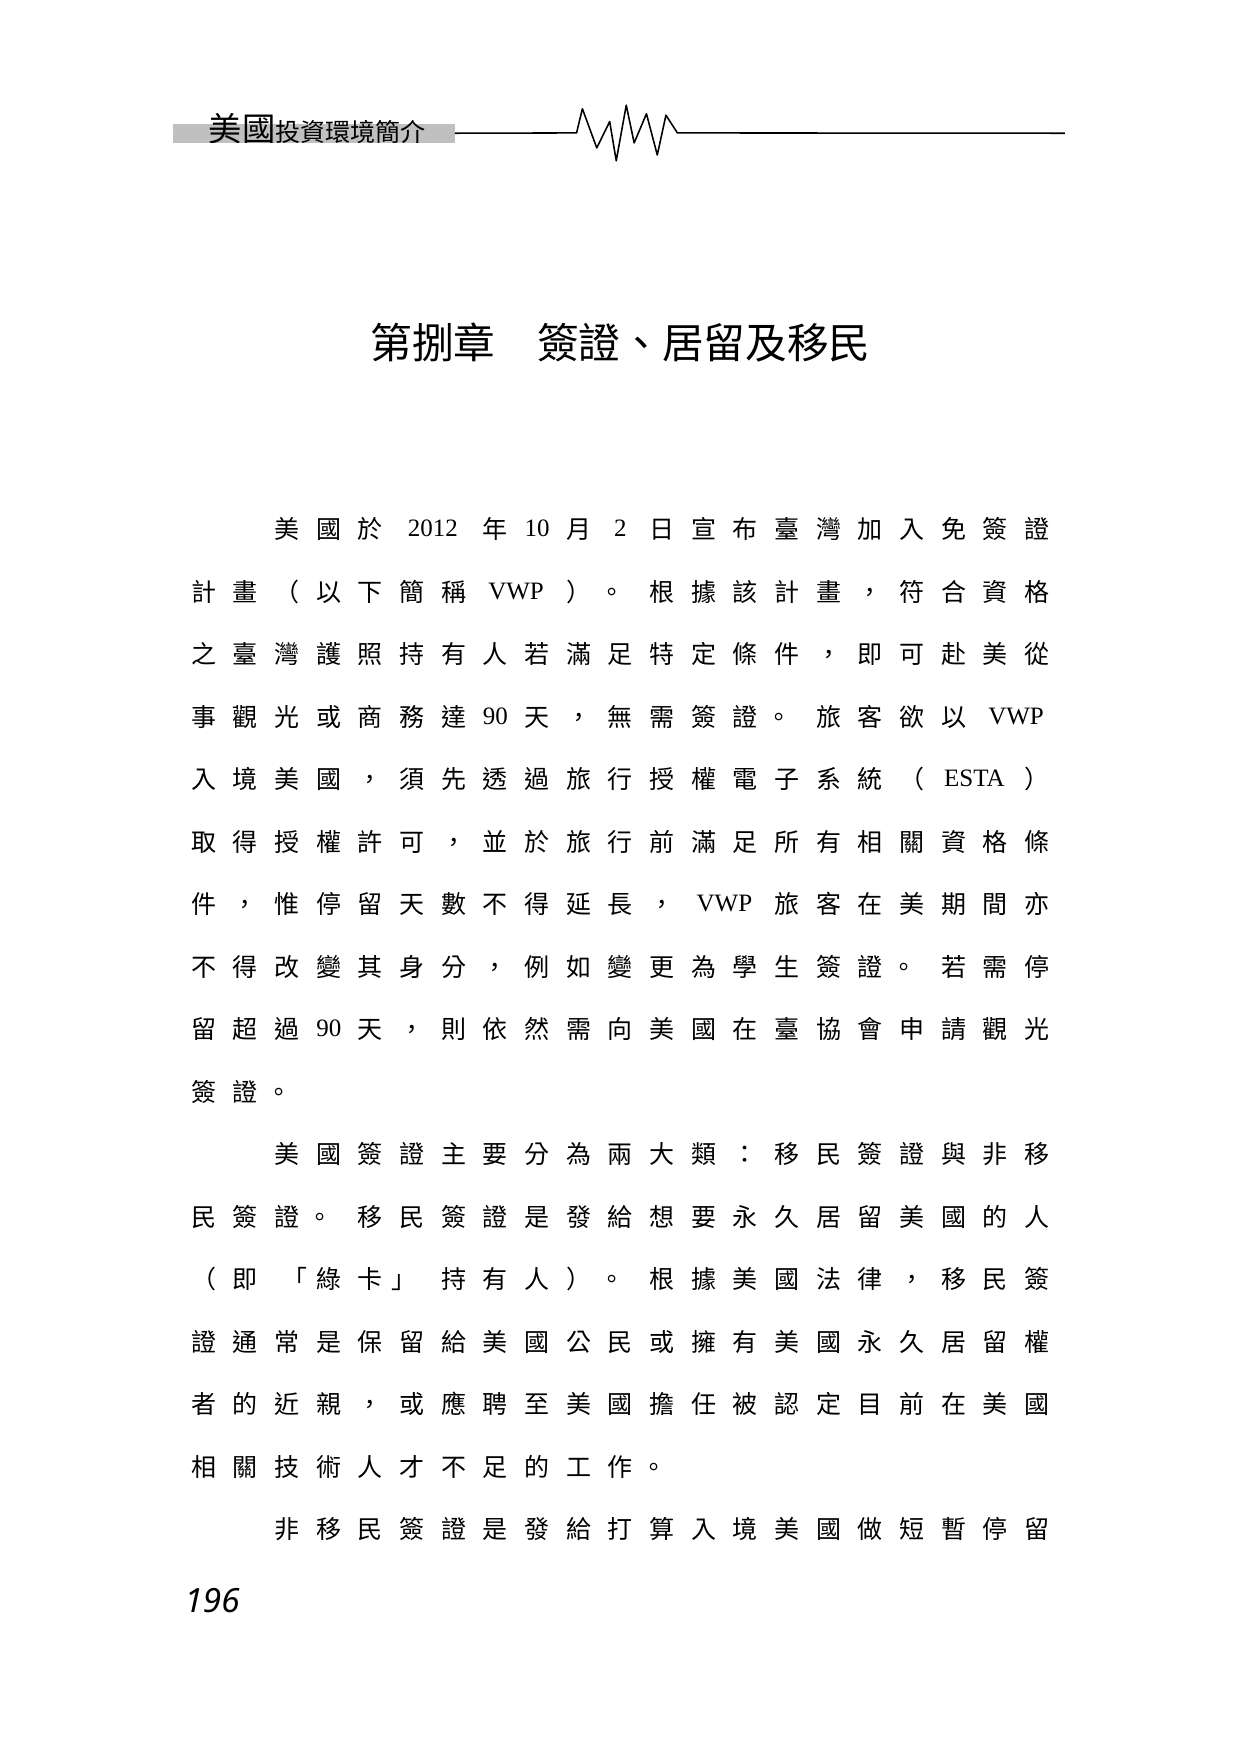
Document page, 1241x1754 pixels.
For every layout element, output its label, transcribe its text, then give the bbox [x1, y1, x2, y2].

text 第捌章 簽證、居留及移民 [183, 299, 1058, 361]
text 非移民簽證是發給打算入境美國做短暫停留 [183, 1486, 1058, 1549]
text 美國簽證主要分為兩大類：移民簽證與非移民簽證。移民簽證是發給想要永久居留美國的人（即「綠卡」持有人）。根據美國法律，移民簽證通常是保留給美國公民或擁有美國永久居留權者的近親，或應聘至美國擔任被認定目前在美國相關技術人才不足的工作。 [183, 1111, 1058, 1486]
text 美國於2012年10月2日宣布臺灣加入免簽證計畫（以下簡稱VWP）。根據該計畫，符合資格之臺灣護照持有人若滿足特定條件，即可赴美從事觀光或商務達90天，無需簽證。旅客欲以VWP入境美國，須先透過旅行授權電子系統（ESTA）取得授權許可，並於旅行前滿足所有相關資格條件，惟停留天數不得延長，VWP旅客在美期間亦不得改變其身分，例如變更為學生簽證。若需停留超過90天，則依然需向美國在臺協會申請觀光簽證。 [183, 486, 1058, 1111]
